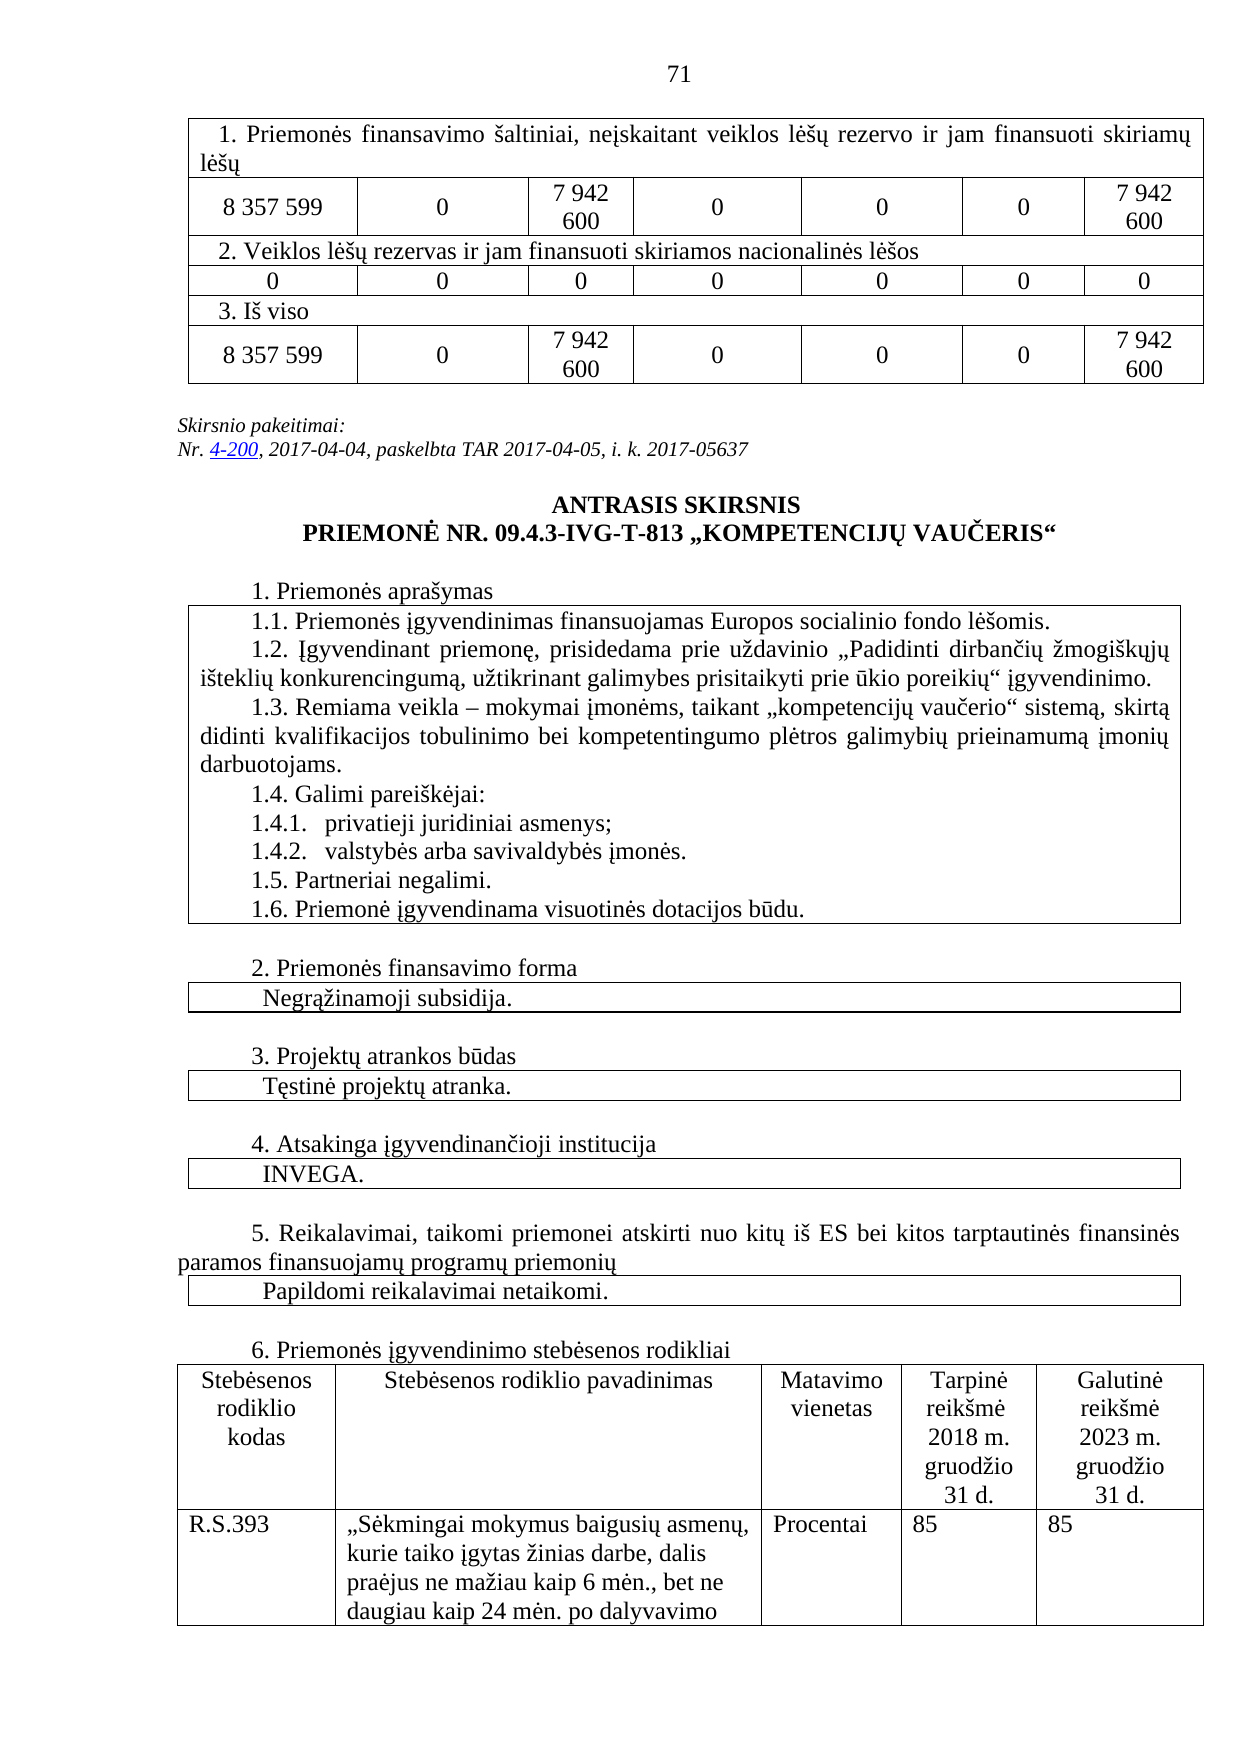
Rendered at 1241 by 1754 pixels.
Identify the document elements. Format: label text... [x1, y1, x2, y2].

table_cell „Sėkmingai mokymus baigusių asmenų, kurie taiko įgytas žinias darbe, dalis praėjus ne mažiau kaip 6 mėn., bet ne daugiau kaip 24 mėn. po dalyvavimo [336, 1510, 761, 1624]
text 1. Priemonės aprašymas [177, 576, 1181, 605]
table_cell 0 [634, 178, 801, 235]
text 3. Projektų atrankos būdas [177, 1041, 1181, 1070]
table_cell 0 [1085, 266, 1203, 295]
table_cell 0 [802, 178, 962, 235]
table_cell 1.4. Galimi pareiškėjai: 1.4.1. privatieji juridiniai asmenys; 1.4.2. valstybės arba savivaldybės įmonės. 1.5. Partneriai negalimi. 1.6. Priemonė įgyvendinama visuotinės dotacijos būdu. [189, 779, 1180, 923]
table_cell 0 [802, 266, 962, 295]
table_cell 1.2. Įgyvendinant priemonę, prisidedama prie uždavinio „Padidinti dirbančių žmogiškųjų išteklių konkurencingumą, užtikrinant galimybes prisitaikyti prie ūkio poreikių“ įgyvendinimo. [189, 635, 1180, 692]
table_cell 0 [963, 266, 1084, 295]
text 6. Priemonės įgyvendinimo stebėsenos rodikliai [177, 1335, 1181, 1364]
table_cell 85 [902, 1510, 1036, 1624]
table_cell 8 357 599 [189, 178, 357, 235]
table_header 1.1. Priemonės įgyvendinimas finansuojamas Europos socialinio fondo lėšomis. [189, 606, 1180, 634]
table_cell 0 [634, 326, 801, 383]
table_cell 0 [358, 266, 528, 295]
table_header Stebėsenos rodiklio kodas [178, 1365, 335, 1508]
text 5. Reikalavimai, taikomi priemonei atskirti nuo kitų iš ES bei kitos tarptautinės finansinės paramos finansuojamų programų priemonių [177, 1218, 1181, 1275]
table_cell 1. Priemonės finansavimo šaltiniai, neįskaitant veiklos lėšų rezervo ir jam finansuoti skiriamų lėšų [189, 119, 1203, 177]
text 4. Atsakinga įgyvendinančioji institucija [177, 1129, 1181, 1158]
table_header INVEGA. [189, 1159, 1180, 1188]
table_cell 7 942 600 [529, 178, 633, 235]
table_cell 3. Iš viso [189, 296, 1203, 324]
table_cell 2. Veiklos lėšų rezervas ir jam finansuoti skiriamos nacionalinės lėšos [189, 236, 1203, 265]
table_cell 0 [634, 266, 801, 295]
table_cell 8 357 599 [189, 326, 357, 383]
text PRIEMONĖ NR. 09.4.3-IVG-T-813 „Kompetencijų vaučeris“ [177, 518, 1181, 547]
table_cell 1.3. Remiama veikla – mokymai įmonėms, taikant „kompetencijų vaučerio“ sistemą, skirtą didinti kvalifikacijos tobulinimo bei kompetentingumo plėtros galimybių prieinamumą įmonių darbuotojams. [189, 692, 1180, 779]
table_header Galutinė reikšmė 2023 m. gruodžio 31 d. [1037, 1365, 1203, 1508]
table_header Tarpinė reikšmė 2018 m. gruodžio 31 d. [902, 1365, 1036, 1508]
table_header Negrąžinamoji subsidija. [189, 983, 1180, 1011]
text Skirsnio pakeitimai: [177, 413, 1181, 437]
table_cell R.S.393 [178, 1510, 335, 1624]
table_cell 0 [358, 326, 528, 383]
table_header Papildomi reikalavimai netaikomi. [189, 1276, 1180, 1305]
table_cell 85 [1037, 1510, 1203, 1624]
table_cell 0 [358, 178, 528, 235]
table_cell 7 942 600 [1085, 326, 1203, 383]
table_cell 0 [802, 326, 962, 383]
table_cell Procentai [762, 1510, 901, 1624]
text Nr. 4-200, 2017-04-04, paskelbta TAR 2017-04-05, i. k. 2017-05637 [177, 437, 1181, 461]
table_cell 0 [963, 326, 1084, 383]
table_header Tęstinė projektų atranka. [189, 1071, 1180, 1100]
text ANTRASIS SKIRSNIS [177, 490, 1181, 518]
table_header Matavimo vienetas [762, 1365, 901, 1508]
table_cell 0 [963, 178, 1084, 235]
table_header Stebėsenos rodiklio pavadinimas [336, 1365, 761, 1508]
table_cell 7 942 600 [529, 326, 633, 383]
table_cell 7 942 600 [1085, 178, 1203, 235]
table_cell 0 [189, 266, 357, 295]
table_cell 0 [529, 266, 633, 295]
text 2. Priemonės finansavimo forma [244, 953, 1181, 982]
